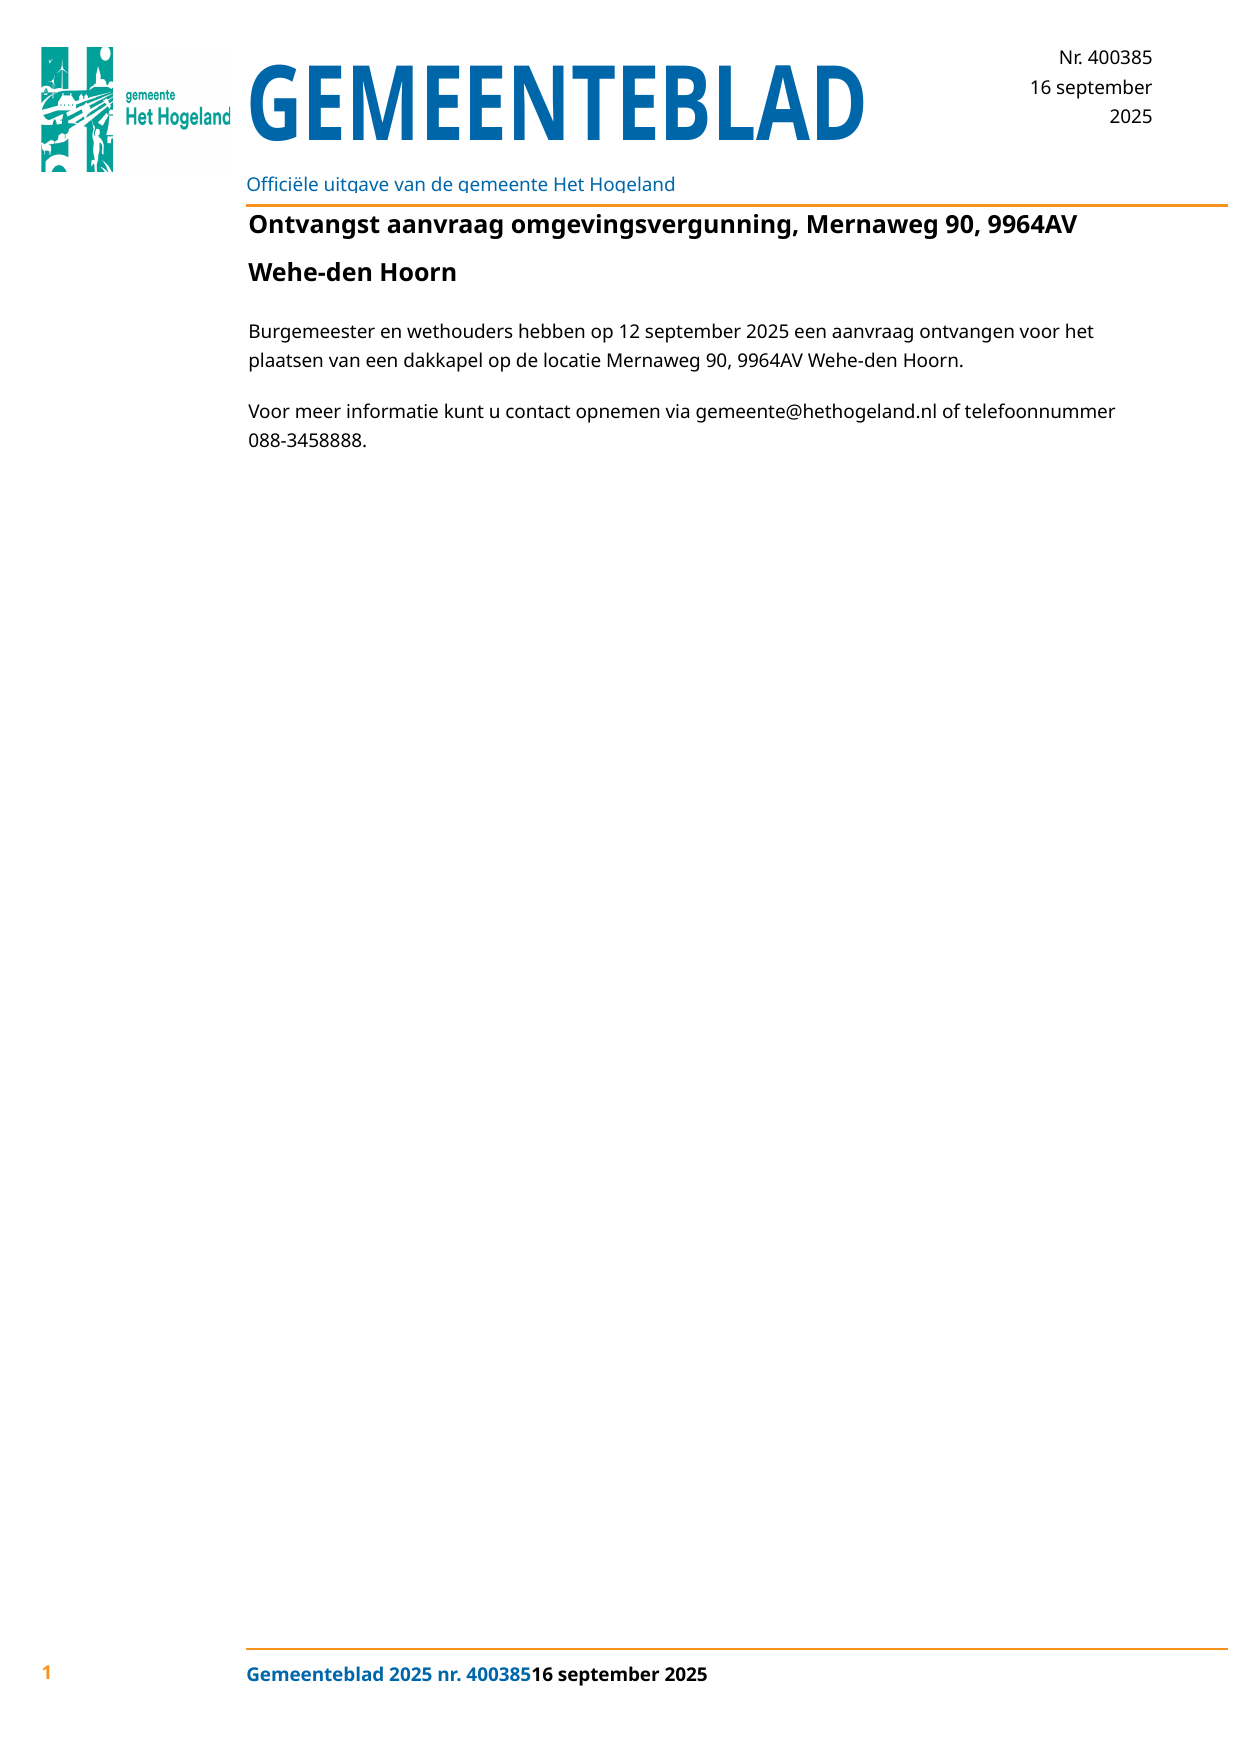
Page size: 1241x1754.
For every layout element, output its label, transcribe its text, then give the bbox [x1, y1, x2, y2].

text Ontvangst aanvraag omgevingsvergunning, Mernaweg 90, 9964AV Wehe-den Hoorn [248, 207, 1152, 288]
text Voor meer informatie kunt u contact opnemen via gemeente@hethogeland.nl of telefoonnummer 088-3458888. [248, 398, 1152, 453]
text Burgemeester en wethouders hebben op 12 september 2025 een aanvraag ontvangen voor het plaatsen van een dakkapel op de locatie Mernaweg 90, 9964AV Wehe-den Hoorn. [248, 318, 1152, 373]
picture [41, 47, 231, 172]
